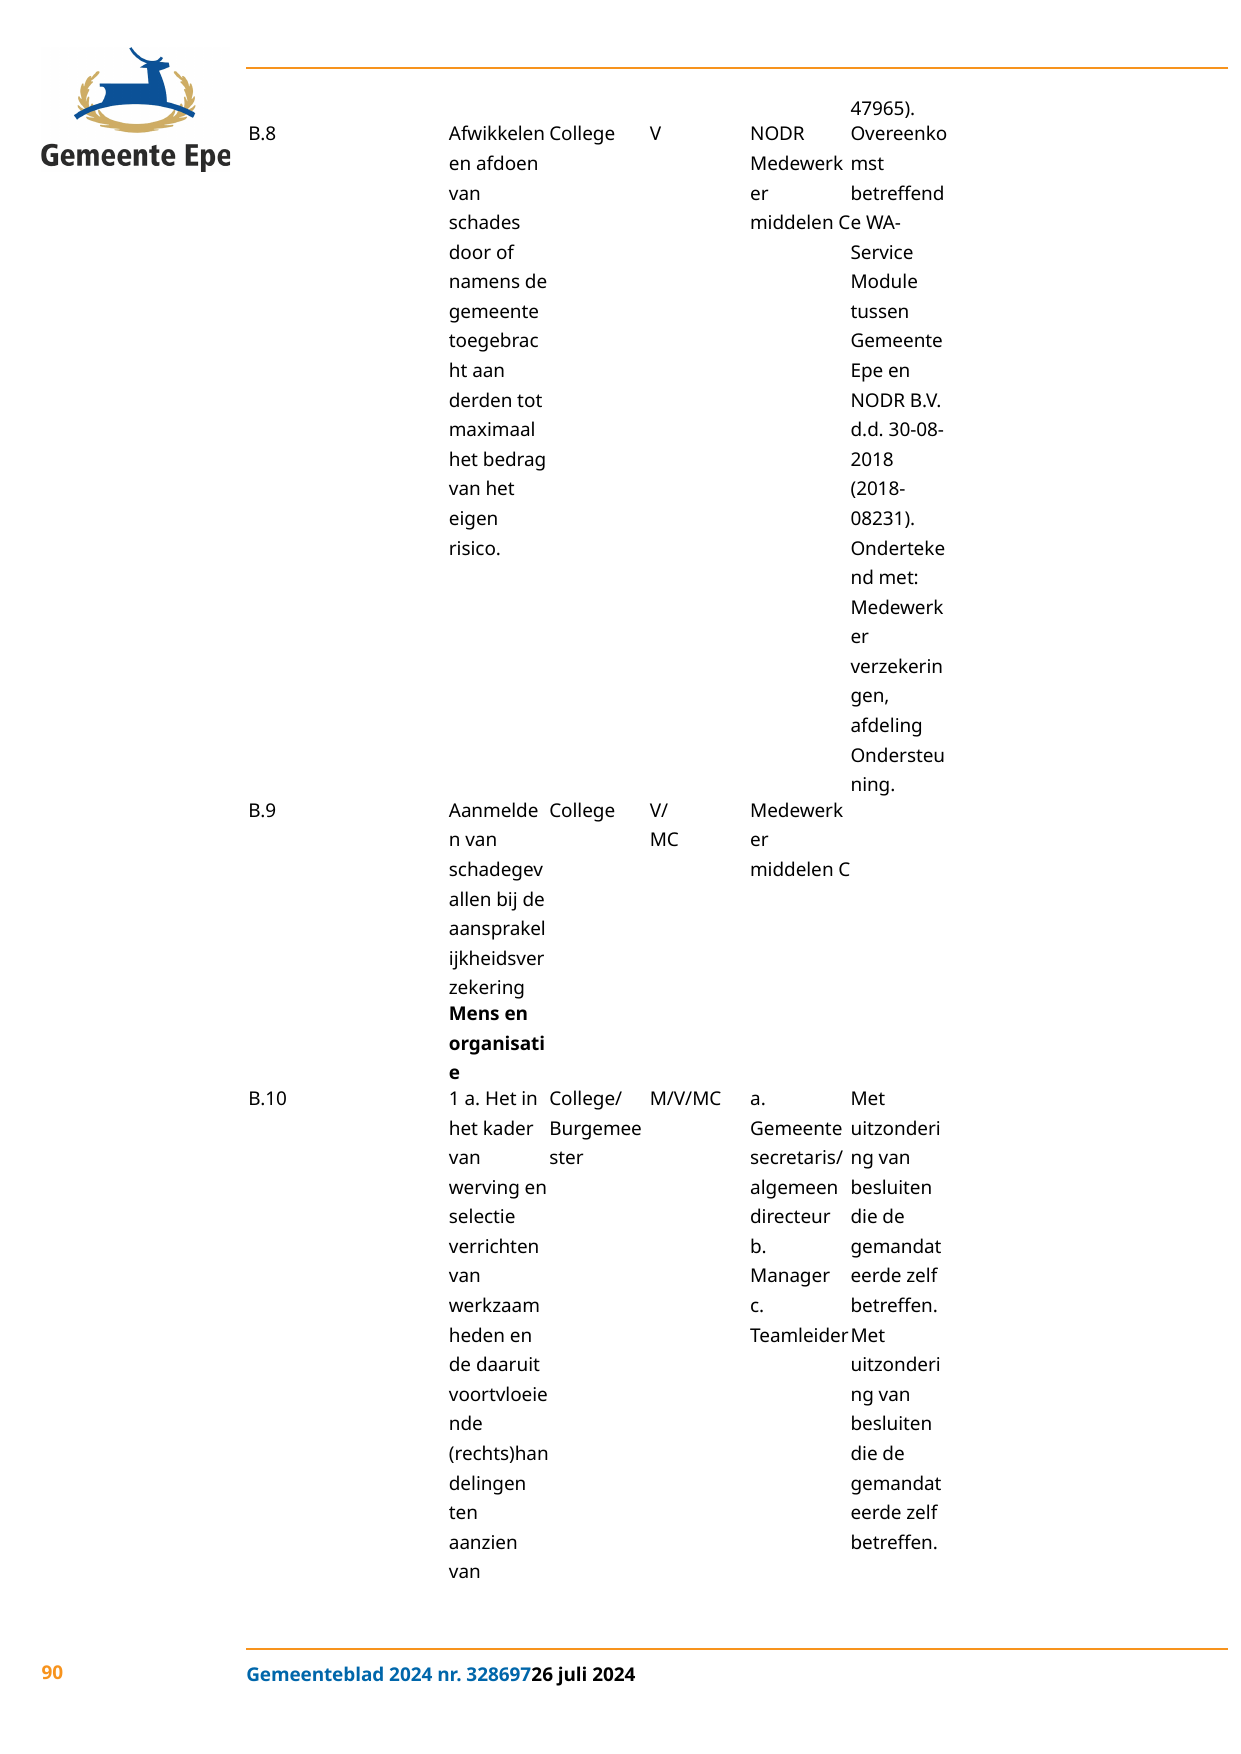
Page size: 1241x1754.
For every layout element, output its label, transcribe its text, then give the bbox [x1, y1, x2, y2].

table_cell [951, 121, 1152, 797]
table_cell Aanmelden van schadegevallen bij de aansprakelijkheidsverzekering [449, 797, 549, 1000]
table_cell [951, 1085, 1152, 1584]
table_cell College [549, 797, 649, 1000]
table_cell B.8 [248, 121, 449, 797]
table_cell Afwikkelen en afdoen van schades door of namens de gemeente toegebracht aan derden tot maximaal het bedrag van het eigen risico. [449, 121, 549, 797]
table_cell V [650, 121, 750, 797]
table_cell V/ MC [650, 797, 750, 1000]
table_cell College [549, 121, 649, 797]
table_cell 47965). [850, 95, 951, 121]
table_cell [650, 1000, 750, 1085]
table_cell NODR Medewerker middelen C [750, 121, 850, 797]
table_cell 1 a. Het in het kader van werving en selectie verrichten van werkzaamheden en de daaruit voortvloeiende (rechts)handelingen ten aanzien van [449, 1085, 549, 1584]
table_cell [951, 95, 1152, 121]
table_cell College/ Burgemeester [549, 1085, 649, 1584]
table_cell [850, 797, 951, 1000]
table_cell [951, 797, 1152, 1000]
table_cell Medewerker middelen C [750, 797, 850, 1000]
table_cell [750, 95, 850, 121]
table_cell [549, 95, 649, 121]
picture [41, 47, 231, 172]
table_cell B.10 [248, 1085, 449, 1584]
table_cell a. Gemeentesecretaris/ algemeen directeur b. Manager c. Teamleider [750, 1085, 850, 1584]
table_cell [750, 1000, 850, 1085]
table_cell [650, 95, 750, 121]
table_cell Overeenkomst betreffende WA-Service Module tussen Gemeente Epe en NODR B.V. d.d. 30-08-2018 (2018-08231). Ondertekend met: Medewerker verzekeringen, afdeling Ondersteuning. [850, 121, 951, 797]
table_cell [951, 1000, 1152, 1085]
table_cell Mens en organisatie [449, 1000, 549, 1085]
table_cell [850, 1000, 951, 1085]
table_cell B.9 [248, 797, 449, 1000]
table_cell [549, 1000, 649, 1085]
table_cell M/V/MC [650, 1085, 750, 1584]
table_cell Met uitzondering van besluiten die de gemandateerde zelf betreffen. Met uitzondering van besluiten die de gemandateerde zelf betreffen. [850, 1085, 951, 1584]
table_cell [248, 95, 449, 121]
table_cell [248, 1000, 449, 1085]
